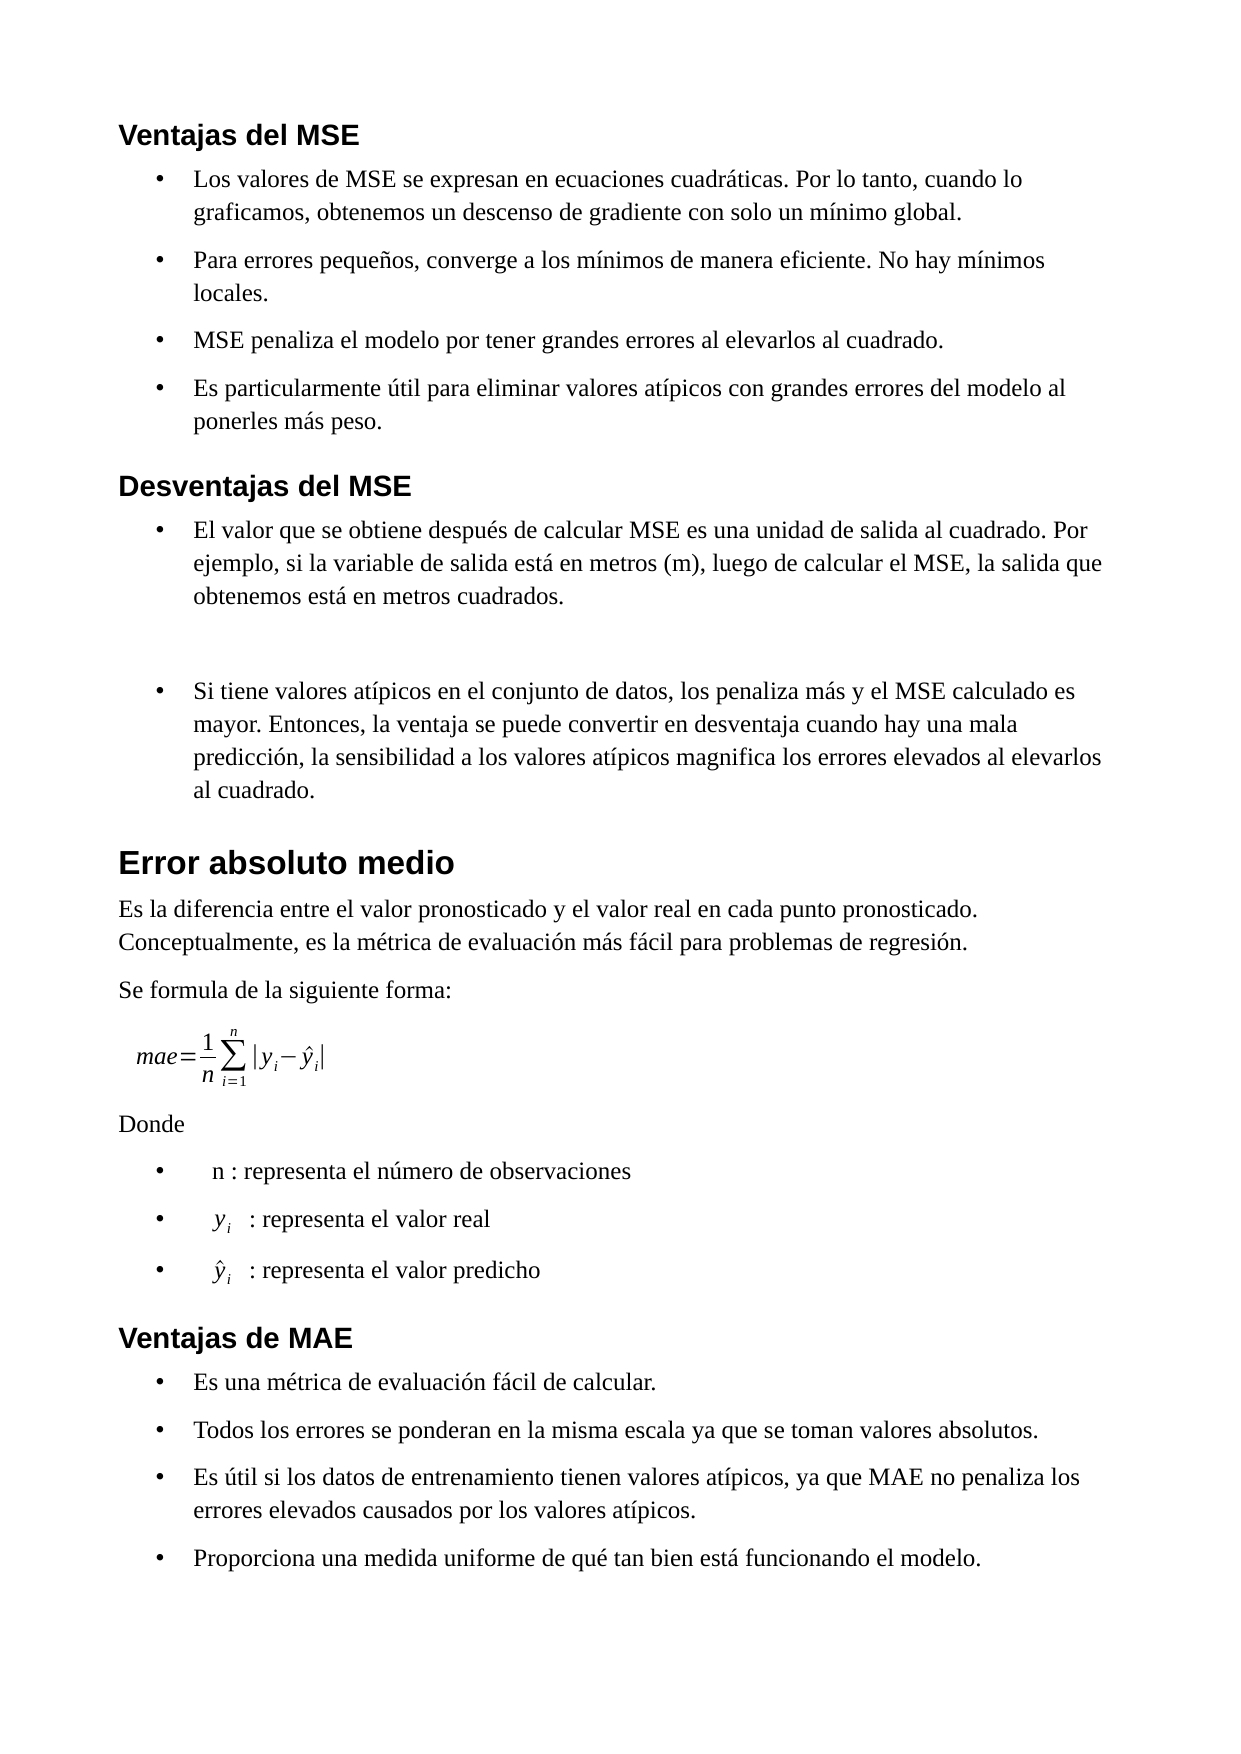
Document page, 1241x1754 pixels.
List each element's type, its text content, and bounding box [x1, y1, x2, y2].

list Proporciona una medida uniforme de qué tan bien está funcionando el modelo. [156, 1543, 1122, 1572]
list : representa el valor predicho [156, 1255, 1122, 1288]
list n : representa el número de observaciones [156, 1156, 1122, 1185]
list : representa el valor real [156, 1204, 1122, 1236]
text Es la diferencia entre el valor pronosticado y el valor real en cada punto pronosticado. Conceptualmente, es la métrica de evaluación más fácil para problemas de regresión. [118, 894, 1122, 956]
list Es una métrica de evaluación fácil de calcular. [156, 1367, 1122, 1396]
text Se formula de la siguiente forma: [118, 975, 1122, 1004]
list Para errores pequeños, converge a los mínimos de manera eficiente. No hay mínimos locales. [156, 245, 1122, 307]
subtitle Error absoluto medio [118, 843, 1122, 882]
list MSE penaliza el modelo por tener grandes errores al elevarlos al cuadrado. [156, 326, 1122, 354]
subtitle Desventajas del MSE [118, 468, 1122, 502]
list El valor que se obtiene después de calcular MSE es una unidad de salida al cuadrado. Por ejemplo, si la variable de salida está en metros (m), luego de calcular el MSE, la salida que obtenemos está en metros cuadrados. [156, 515, 1122, 609]
list Todos los errores se ponderan en la misma escala ya que se toman valores absolutos. [156, 1415, 1122, 1444]
list Es particularmente útil para eliminar valores atípicos con grandes errores del modelo al ponerles más peso. [156, 373, 1122, 435]
subtitle Ventajas de MAE [118, 1321, 1122, 1355]
list Si tiene valores atípicos en el conjunto de datos, los penaliza más y el MSE calculado es mayor. Entonces, la ventaja se puede convertir en desventaja cuando hay una mala predicción, la sensibilidad a los valores atípicos magnifica los errores elevados al elevarlos al cuadrado. [156, 676, 1122, 804]
text Donde [118, 1109, 1122, 1137]
list Es útil si los datos de entrenamiento tienen valores atípicos, ya que MAE no penaliza los errores elevados causados por los valores atípicos. [156, 1462, 1122, 1524]
subtitle Ventajas del MSE [118, 118, 1122, 152]
list Los valores de MSE se expresan en ecuaciones cuadráticas. Por lo tanto, cuando lo graficamos, obtenemos un descenso de gradiente con solo un mínimo global. [156, 164, 1122, 226]
